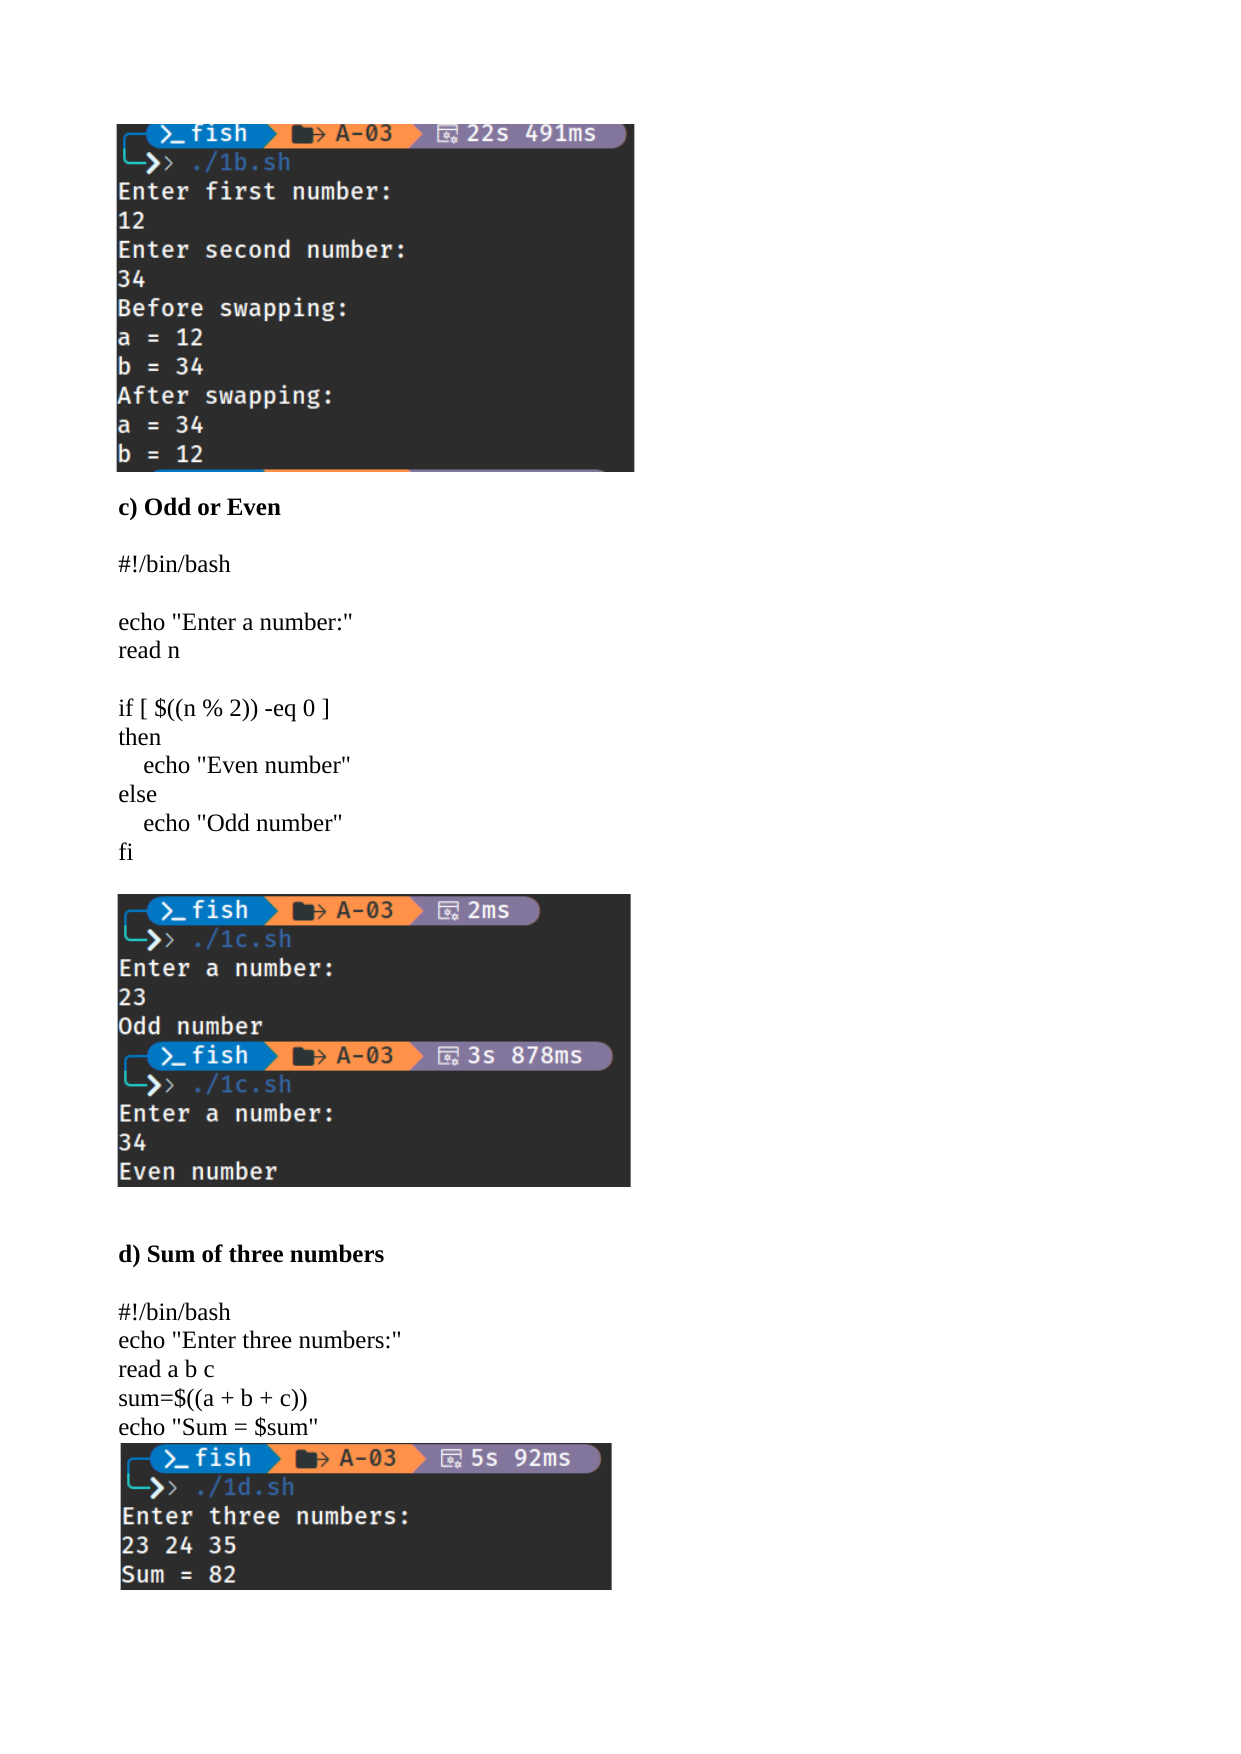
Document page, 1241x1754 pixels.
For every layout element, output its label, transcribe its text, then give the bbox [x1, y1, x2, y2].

picture [116, 124, 635, 472]
text read n [118, 636, 1122, 664]
text then [118, 722, 1122, 751]
text echo "Enter three numbers:" [118, 1326, 1122, 1354]
text echo "Even number" [118, 751, 1122, 779]
picture [117, 894, 631, 1187]
text #!/bin/bash [118, 1297, 1122, 1326]
text if [ $((n % 2)) -eq 0 ] [118, 693, 1122, 722]
picture [120, 1443, 612, 1590]
text fi [118, 837, 1122, 866]
text sum=$((a + b + c)) [118, 1383, 1122, 1412]
text d) Sum of three numbers [118, 1239, 1122, 1268]
text echo "Sum = $sum" [118, 1412, 1122, 1441]
text #!/bin/bash [118, 549, 1122, 578]
text echo "Odd number" [118, 808, 1122, 837]
text read a b c [118, 1354, 1122, 1383]
text echo "Enter a number:" [118, 607, 1122, 636]
text c) Odd or Even [118, 492, 1122, 521]
text else [118, 779, 1122, 808]
